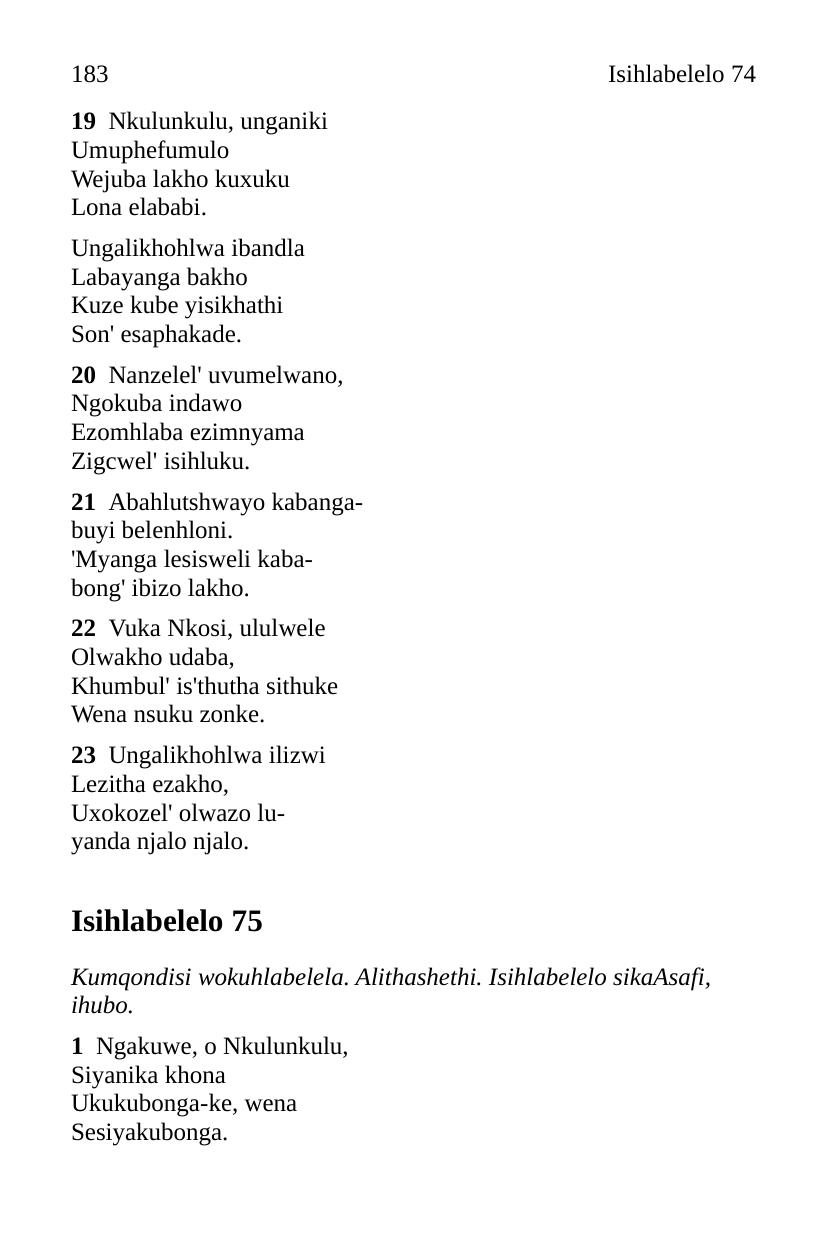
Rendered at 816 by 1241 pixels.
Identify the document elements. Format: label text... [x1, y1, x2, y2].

text Ukukubonga-ke, wena [71, 1088, 756, 1117]
text Zigcwel' isihluku. [71, 446, 756, 475]
text Sesiyakubonga. [71, 1117, 756, 1146]
text Labayanga bakho [71, 262, 756, 291]
text 1 Ngakuwe, o Nkulunkulu, [71, 1031, 756, 1060]
text Khumbul' is'thutha sithuke [71, 671, 756, 699]
text Ezomhlaba ezimnyama [71, 417, 756, 446]
text buyi belenhloni. [71, 515, 756, 544]
text Lona elababi. [71, 192, 756, 221]
text Wena nsuku zonke. [71, 699, 756, 728]
text Lezitha ezakho, [71, 769, 756, 798]
text Isihlabelelo 75 [71, 902, 756, 938]
text Ungalikhohlwa ibandla [71, 233, 756, 262]
text Wejuba lakho kuxuku [71, 164, 756, 192]
text 20 Nanzelel' uvumelwano, [71, 360, 756, 388]
text Umuphefumulo [71, 135, 756, 164]
text Olwakho udaba, [71, 642, 756, 671]
text 'Myanga lesisweli kaba- [71, 544, 756, 573]
text Kumqondisi wokuhlabelela. Alithashethi. Isihlabelelo sikaAsafi, ihubo. [71, 962, 756, 1019]
text Ngokuba indawo [71, 388, 756, 417]
text Uxokozel' olwazo lu- [71, 798, 756, 826]
text yanda njalo njalo. [71, 826, 756, 855]
text Kuze kube yisikhathi [71, 291, 756, 319]
text 19 Nkulunkulu, unganiki [71, 106, 756, 135]
text 23 Ungalikhohlwa ilizwi [71, 740, 756, 769]
text 21 Abahlutshwayo kabanga- [71, 487, 756, 515]
text Son' esaphakade. [71, 319, 756, 348]
text bong' ibizo lakho. [71, 573, 756, 602]
text Siyanika khona [71, 1060, 756, 1088]
text 22 Vuka Nkosi, ululwele [71, 613, 756, 642]
